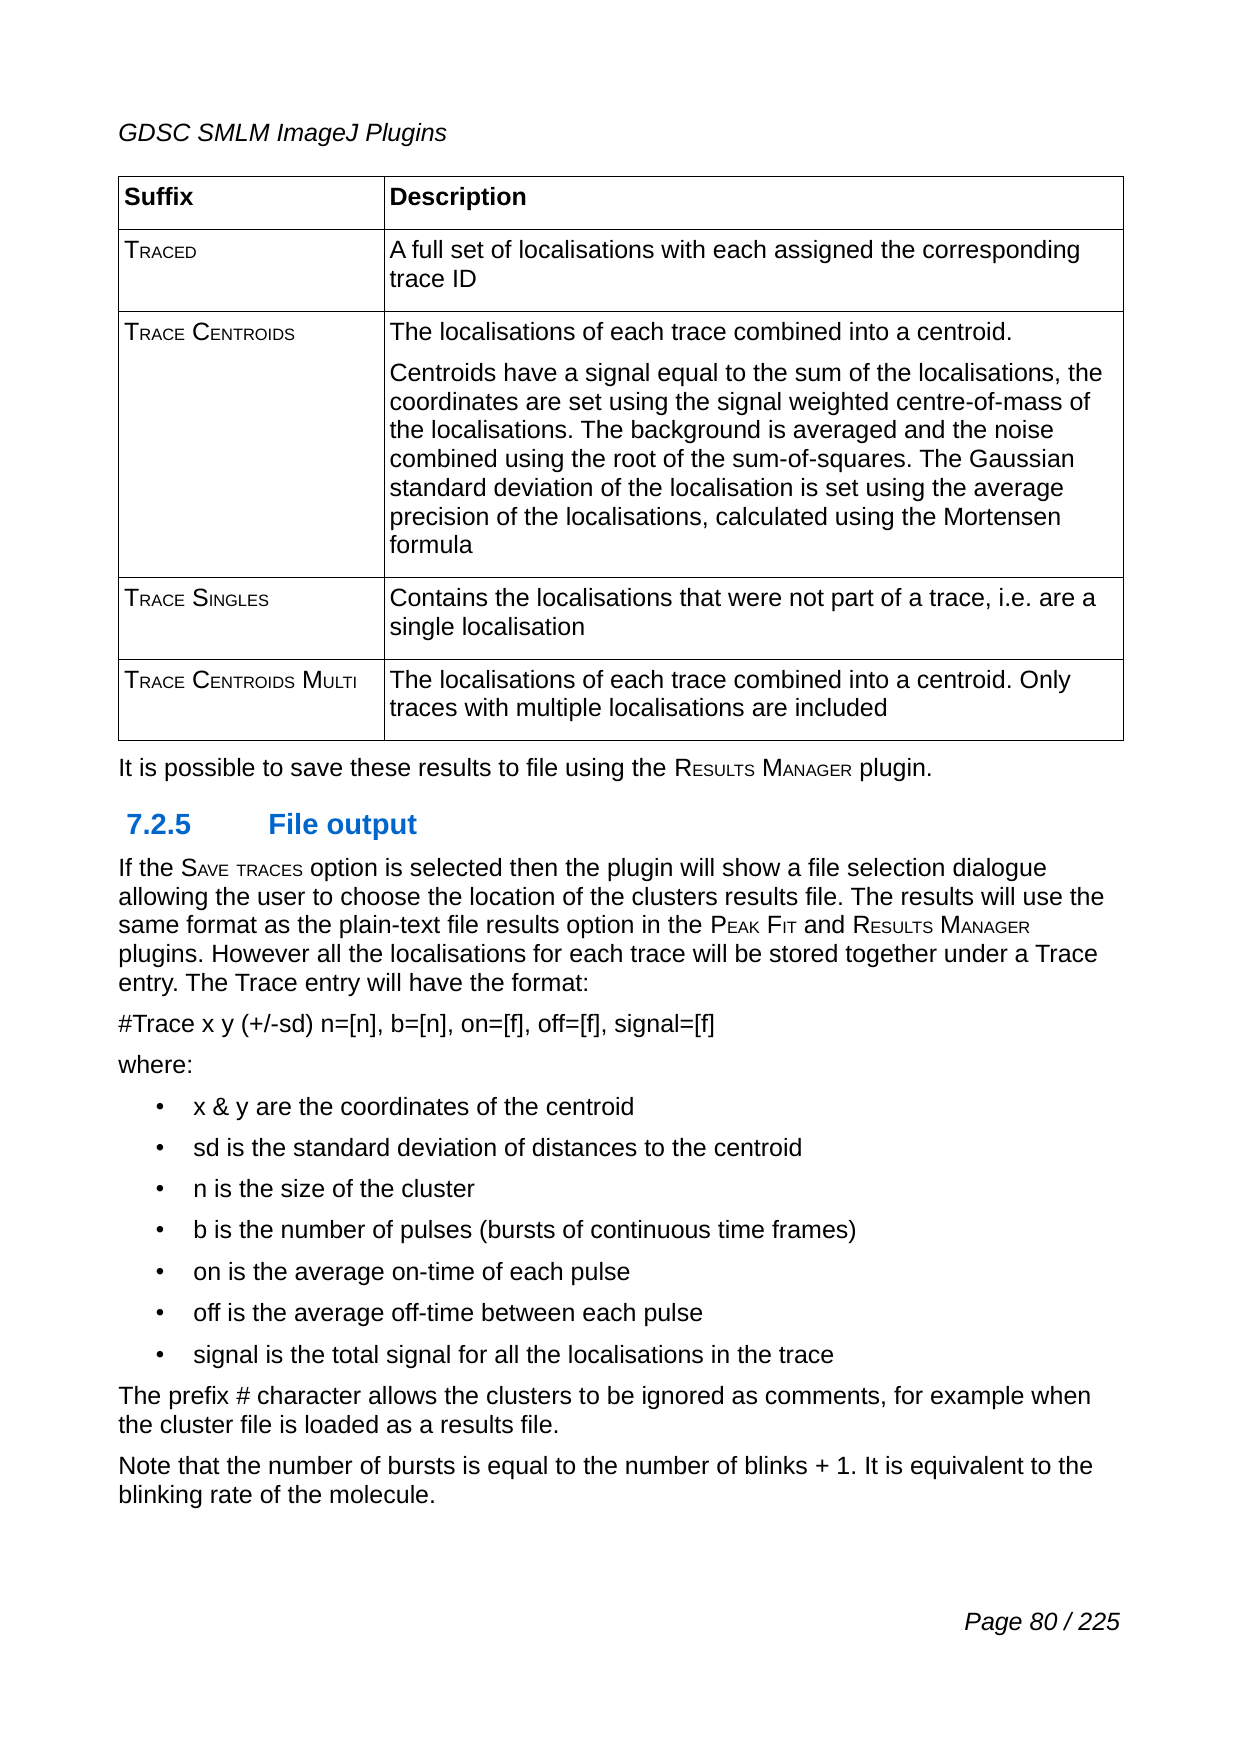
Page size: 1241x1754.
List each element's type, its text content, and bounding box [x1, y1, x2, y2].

text Note that the number of bursts is equal to the number of blinks + 1. It is equivalent to the blinking rate of the molecule. [118, 1451, 1122, 1508]
table_cell A full set of localisations with each assigned the corresponding trace ID [385, 230, 1123, 311]
table_cell Trace Centroids [119, 312, 384, 577]
list off is the average off-time between each pulse [156, 1298, 1122, 1327]
table_cell Contains the localisations that were not part of a trace, i.e. are a single localisation [385, 578, 1123, 659]
text where: [118, 1050, 1122, 1079]
list n is the size of the cluster [156, 1174, 1122, 1203]
text The prefix # character allows the clusters to be ignored as comments, for example when the cluster file is loaded as a results file. [118, 1381, 1122, 1438]
table_cell Traced [119, 230, 384, 311]
table_cell The localisations of each trace combined into a centroid. Centroids have a signal equal to the sum of the localisations, the coordinates are set using the signal weighted centre-of-mass of the localisations. The background is averaged and the noise combined using the root of the sum-of-squares. The Gaussian standard deviation of the localisation is set using the average precision of the localisations, calculated using the Mortensen formula [385, 312, 1123, 577]
subtitle File output [118, 807, 1122, 840]
text It is possible to save these results to file using the Results Manager plugin. [118, 753, 1122, 782]
table_header Suffix [119, 177, 384, 229]
text #Trace x y (+/-sd) n=[n], b=[n], on=[f], off=[f], signal=[f] [118, 1009, 1122, 1038]
table_header Description [385, 177, 1123, 229]
table_cell Trace Singles [119, 578, 384, 659]
list on is the average on-time of each pulse [156, 1257, 1122, 1286]
table_cell The localisations of each trace combined into a centroid. Only traces with multiple localisations are included [385, 660, 1123, 740]
table_cell Trace Centroids Multi [119, 660, 384, 740]
text If the Save traces option is selected then the plugin will show a file selection dialogue allowing the user to choose the location of the clusters results file. The results will use the same format as the plain-text file results option in the Peak Fit and Results Manager plugins. However all the localisations for each trace will be stored together under a Trace entry. The Trace entry will have the format: [118, 853, 1122, 996]
list sd is the standard deviation of distances to the centroid [156, 1133, 1122, 1162]
list b is the number of pulses (bursts of continuous time frames) [156, 1216, 1122, 1244]
list signal is the total signal for all the localisations in the trace [156, 1339, 1122, 1368]
list x & y are the coordinates of the centroid [156, 1091, 1122, 1120]
